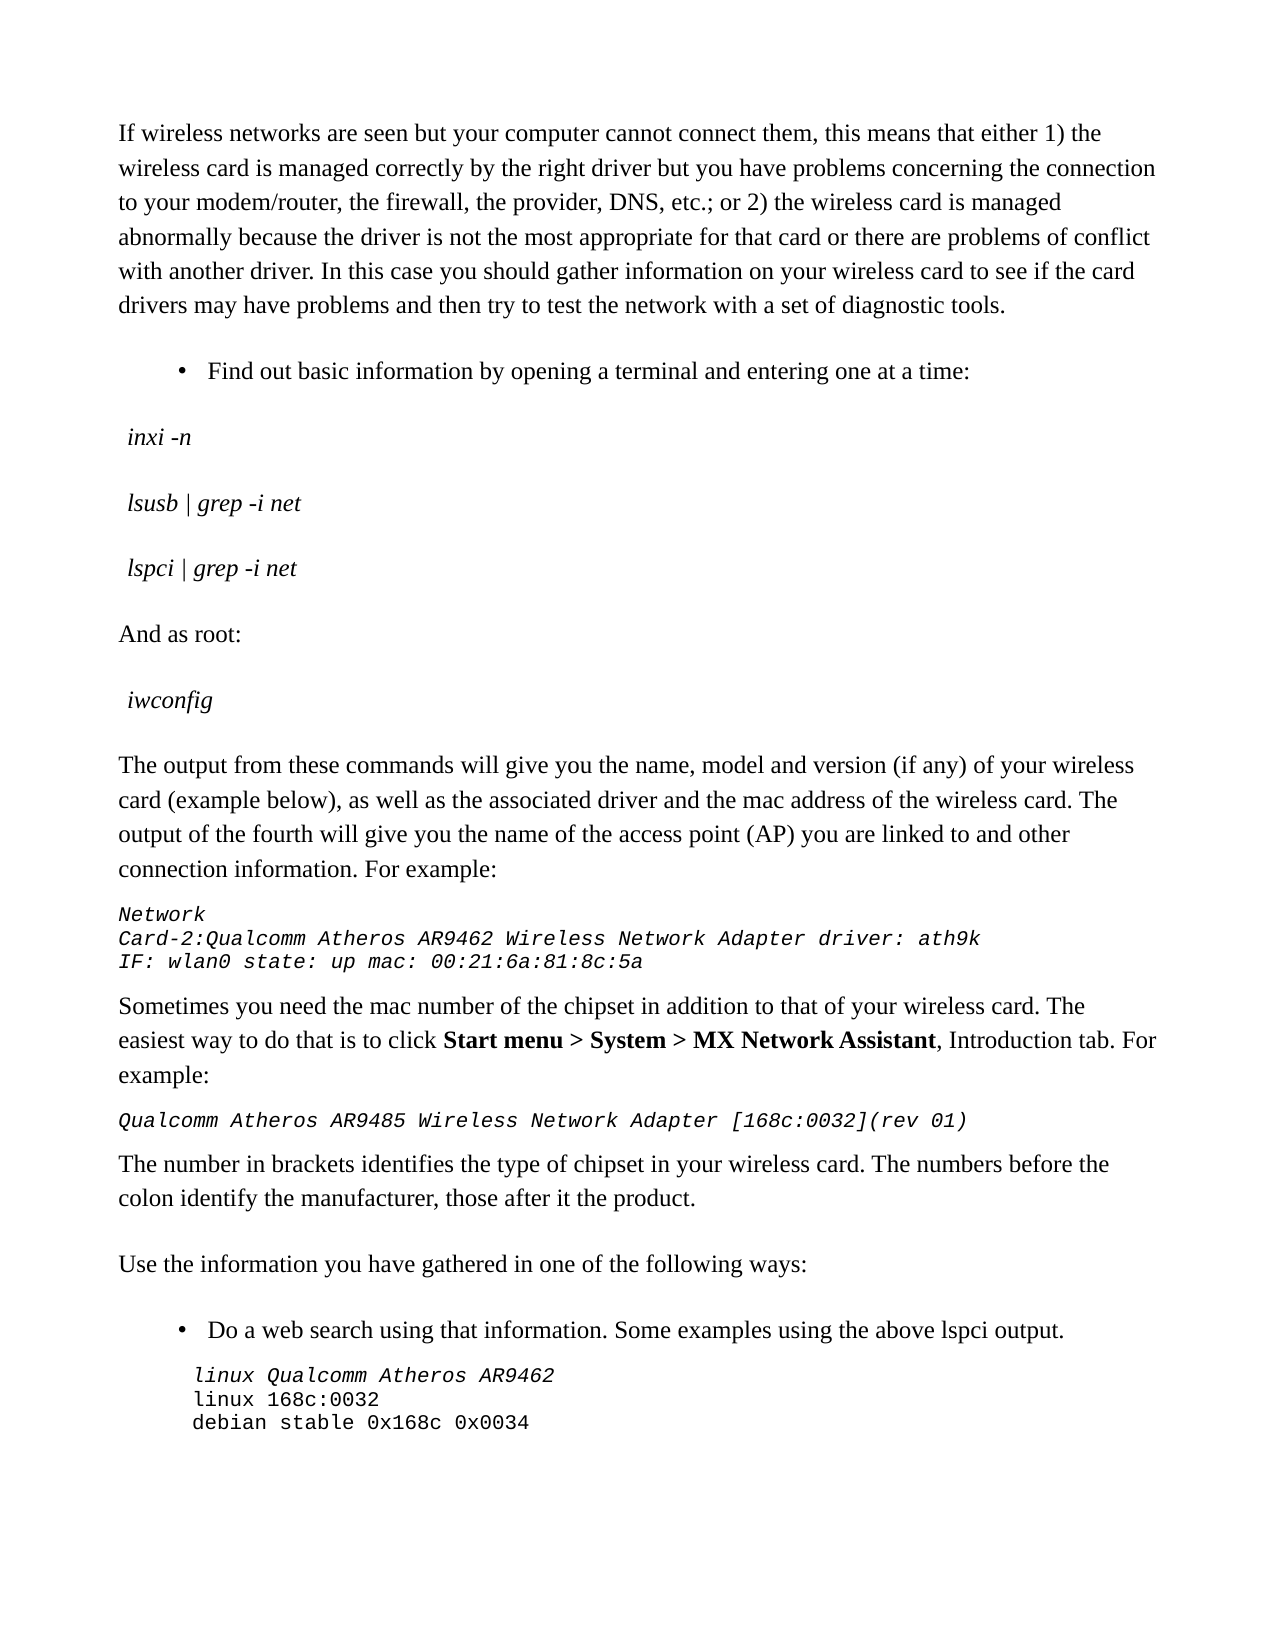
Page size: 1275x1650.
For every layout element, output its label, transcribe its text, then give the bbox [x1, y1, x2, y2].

list linux 168c:0032 [162, 1389, 1157, 1412]
text inxi -n [118, 422, 1157, 451]
list debian stable 0x168c 0x0034 [162, 1412, 1157, 1436]
list linux Qualcomm Atheros AR9462 [162, 1365, 1157, 1389]
text lspci | grep -i net [118, 553, 1157, 582]
list Find out basic information by opening a terminal and entering one at a time: [178, 356, 1141, 385]
text Qualcomm Atheros AR9485 Wireless Network Adapter [168c:0032](rev 01) [118, 1110, 1157, 1133]
text iwconfig [118, 685, 1157, 714]
text Network Card-2:Qualcomm Atheros AR9462 Wireless Network Adapter driver: ath9k IF: wlan0 state: up mac: 00:21:6a:81:8c:5a [118, 904, 1157, 975]
text The number in brackets identifies the type of chipset in your wireless card. The numbers before the colon identify the manufacturer, those after it the product. [118, 1149, 1157, 1212]
list Do a web search using that information. Some examples using the above lspci output. [178, 1315, 1141, 1344]
text The output from these commands will give you the name, model and version (if any) of your wireless card (example below), as well as the associated driver and the mac address of the wireless card. The output of the fourth will give you the name of the access point (AP) you are linked to and other connection information. For example: [118, 751, 1157, 883]
text And as root: [118, 619, 1157, 648]
text Use the information you have gathered in one of the following ways: [118, 1249, 1157, 1278]
text lsusb | grep -i net [118, 488, 1157, 516]
text If wireless networks are seen but your computer cannot connect them, this means that either 1) the wireless card is managed correctly by the right driver but you have problems concerning the connection to your modem/router, the firewall, the provider, DNS, etc.; or 2) the wireless card is managed abnormally because the driver is not the most appropriate for that card or there are problems of conflict with another driver. In this case you should gather information on your wireless card to see if the card drivers may have problems and then try to test the network with a set of diagnostic tools. [118, 118, 1157, 319]
text Sometimes you need the mac number of the chipset in addition to that of your wireless card. The easiest way to do that is to click Start menu > System > MX Network Assistant, Introduction tab. For example: [118, 991, 1157, 1088]
